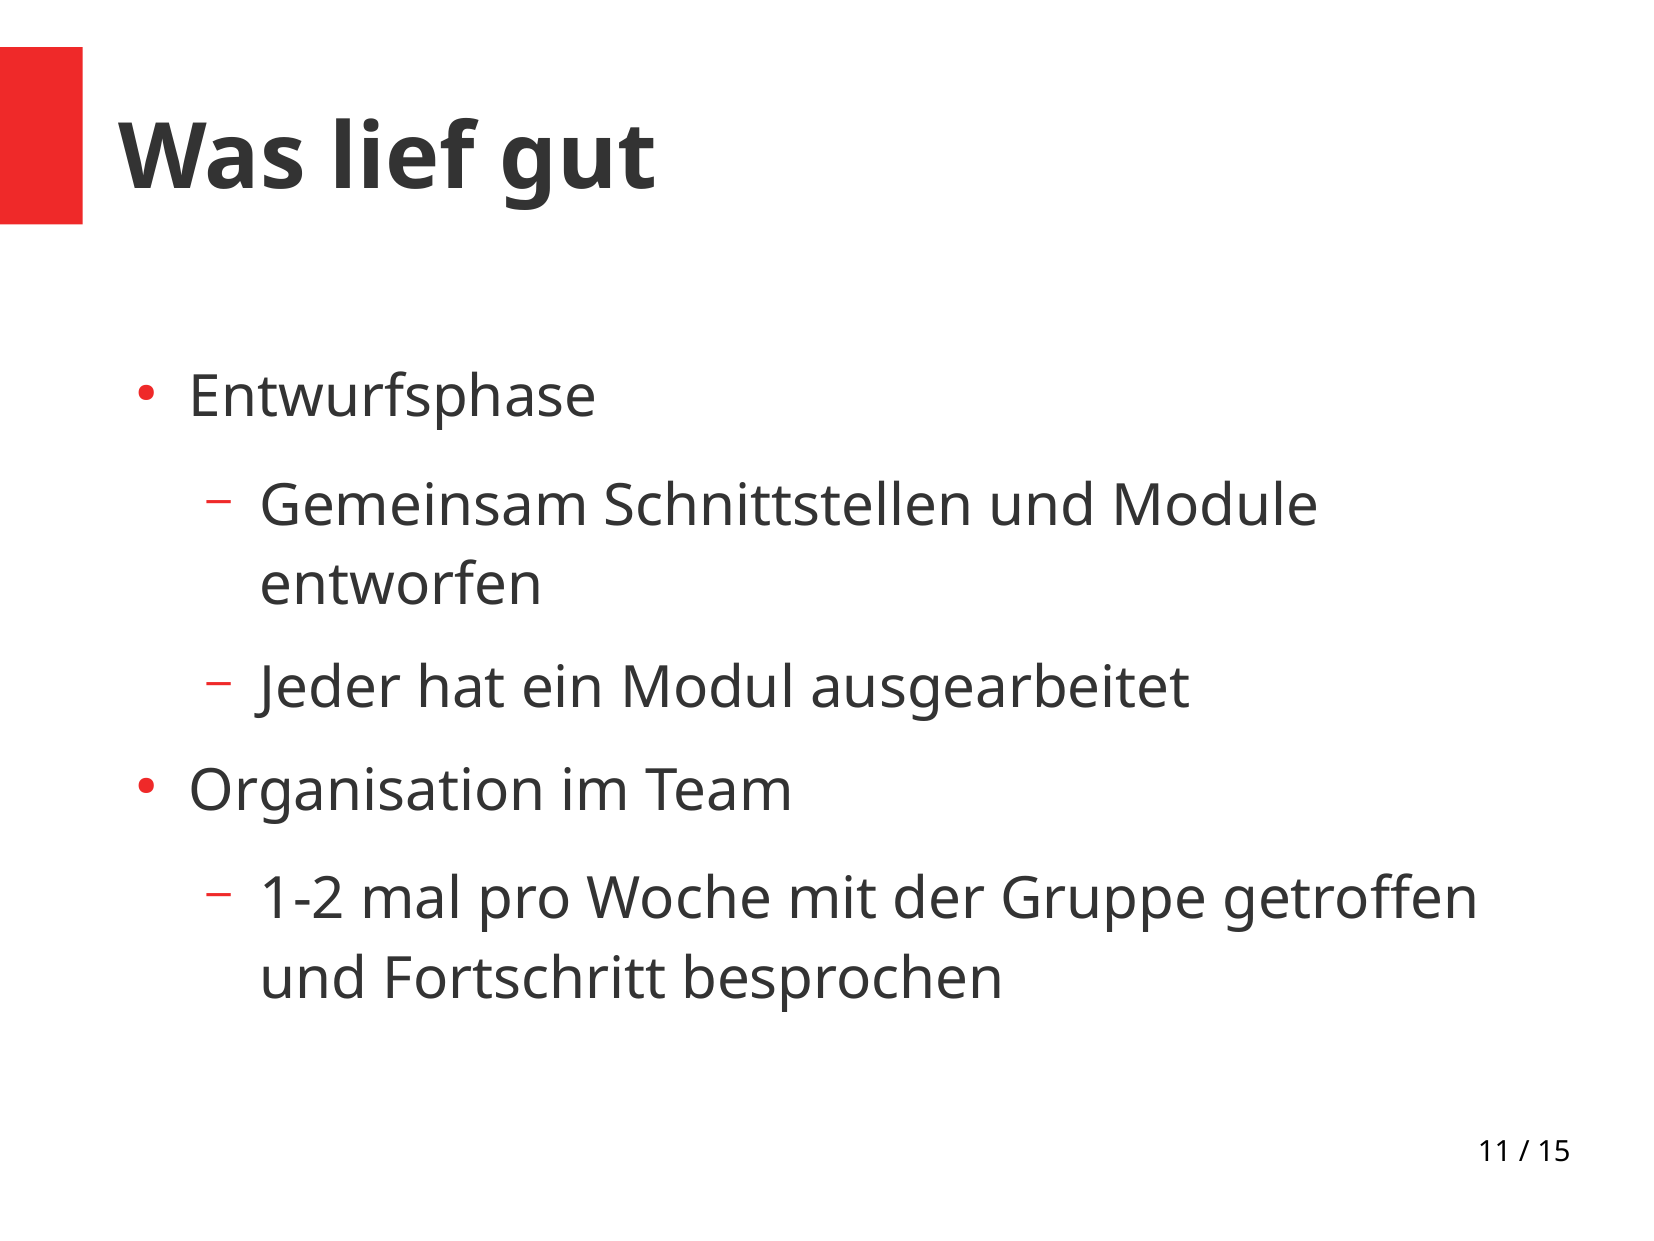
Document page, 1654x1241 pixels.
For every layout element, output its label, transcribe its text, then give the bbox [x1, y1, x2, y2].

list Entwurfsphase Gemeinsam Schnittstellen und Module entworfen Jeder hat ein Modul ausgearbeitet Organisation im Team 1-2 mal pro Woche mit der Gruppe getroffen und Fortschritt besprochen [118, 354, 1536, 1074]
title Was lief gut [118, 49, 1571, 257]
